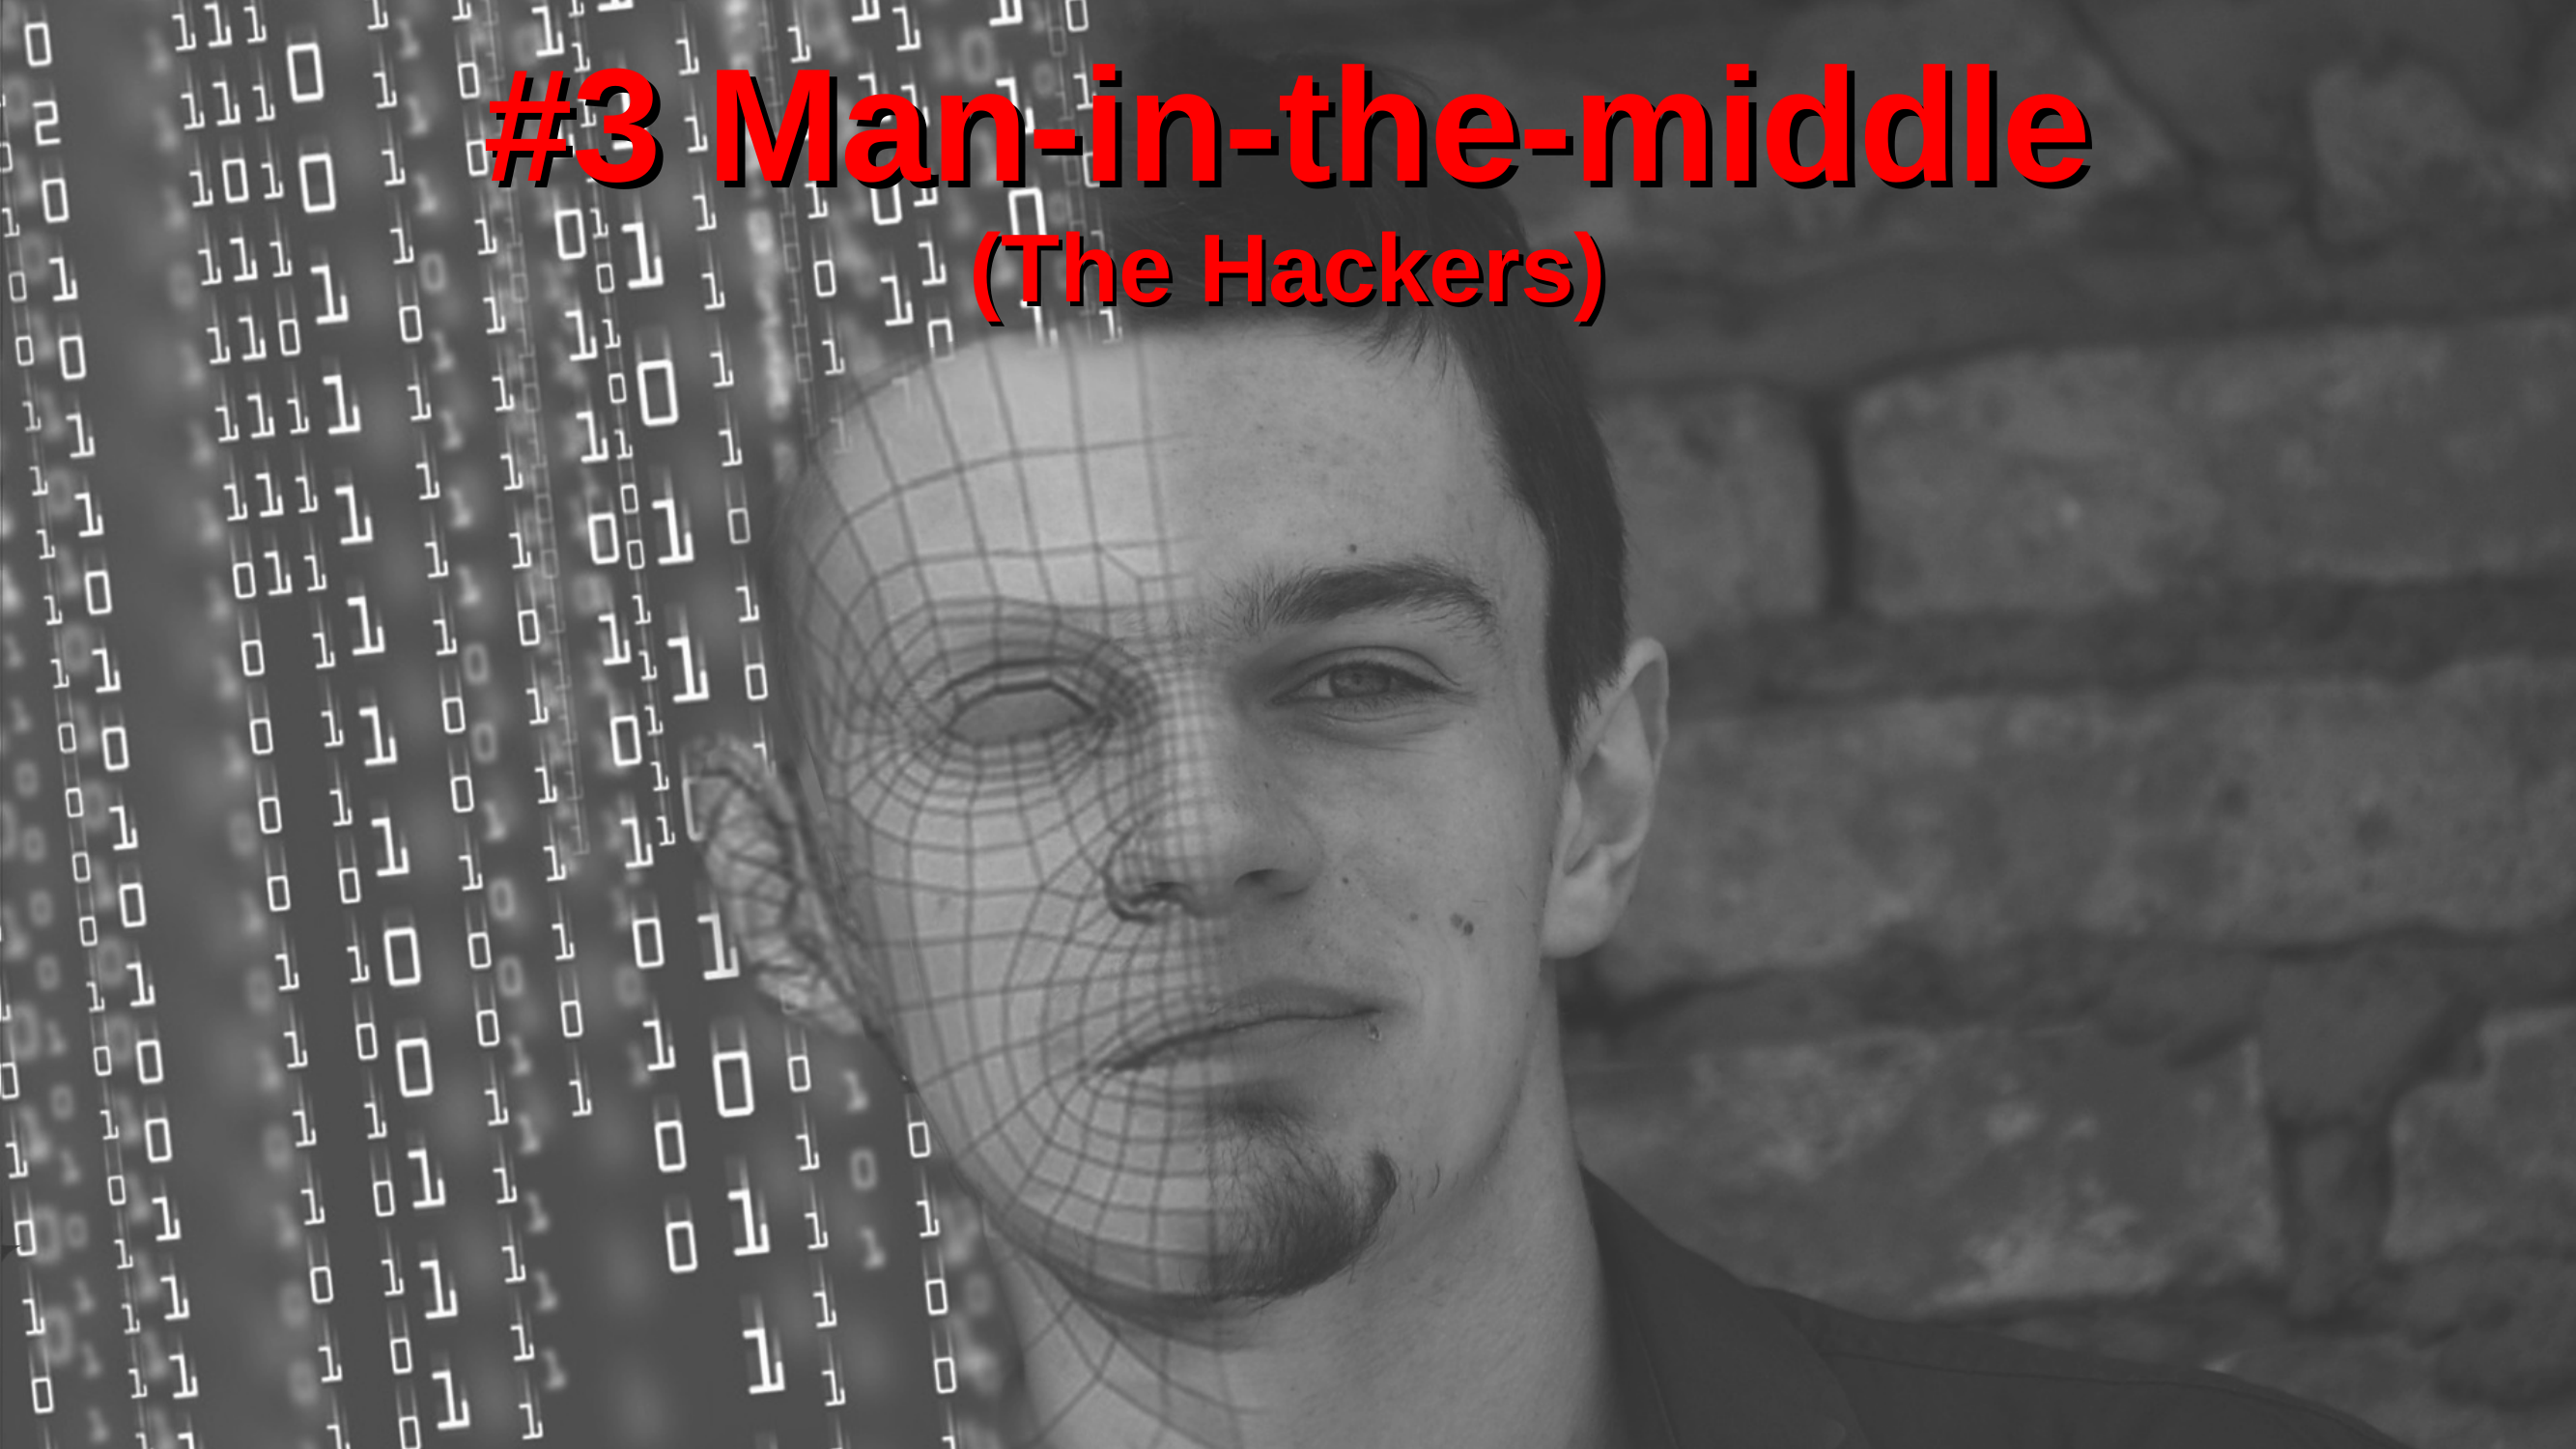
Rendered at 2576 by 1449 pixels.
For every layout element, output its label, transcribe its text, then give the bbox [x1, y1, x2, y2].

picture [0, 0, 2576, 1449]
title #3 Man-in-the-middle (The Hackers) [128, 34, 2448, 324]
